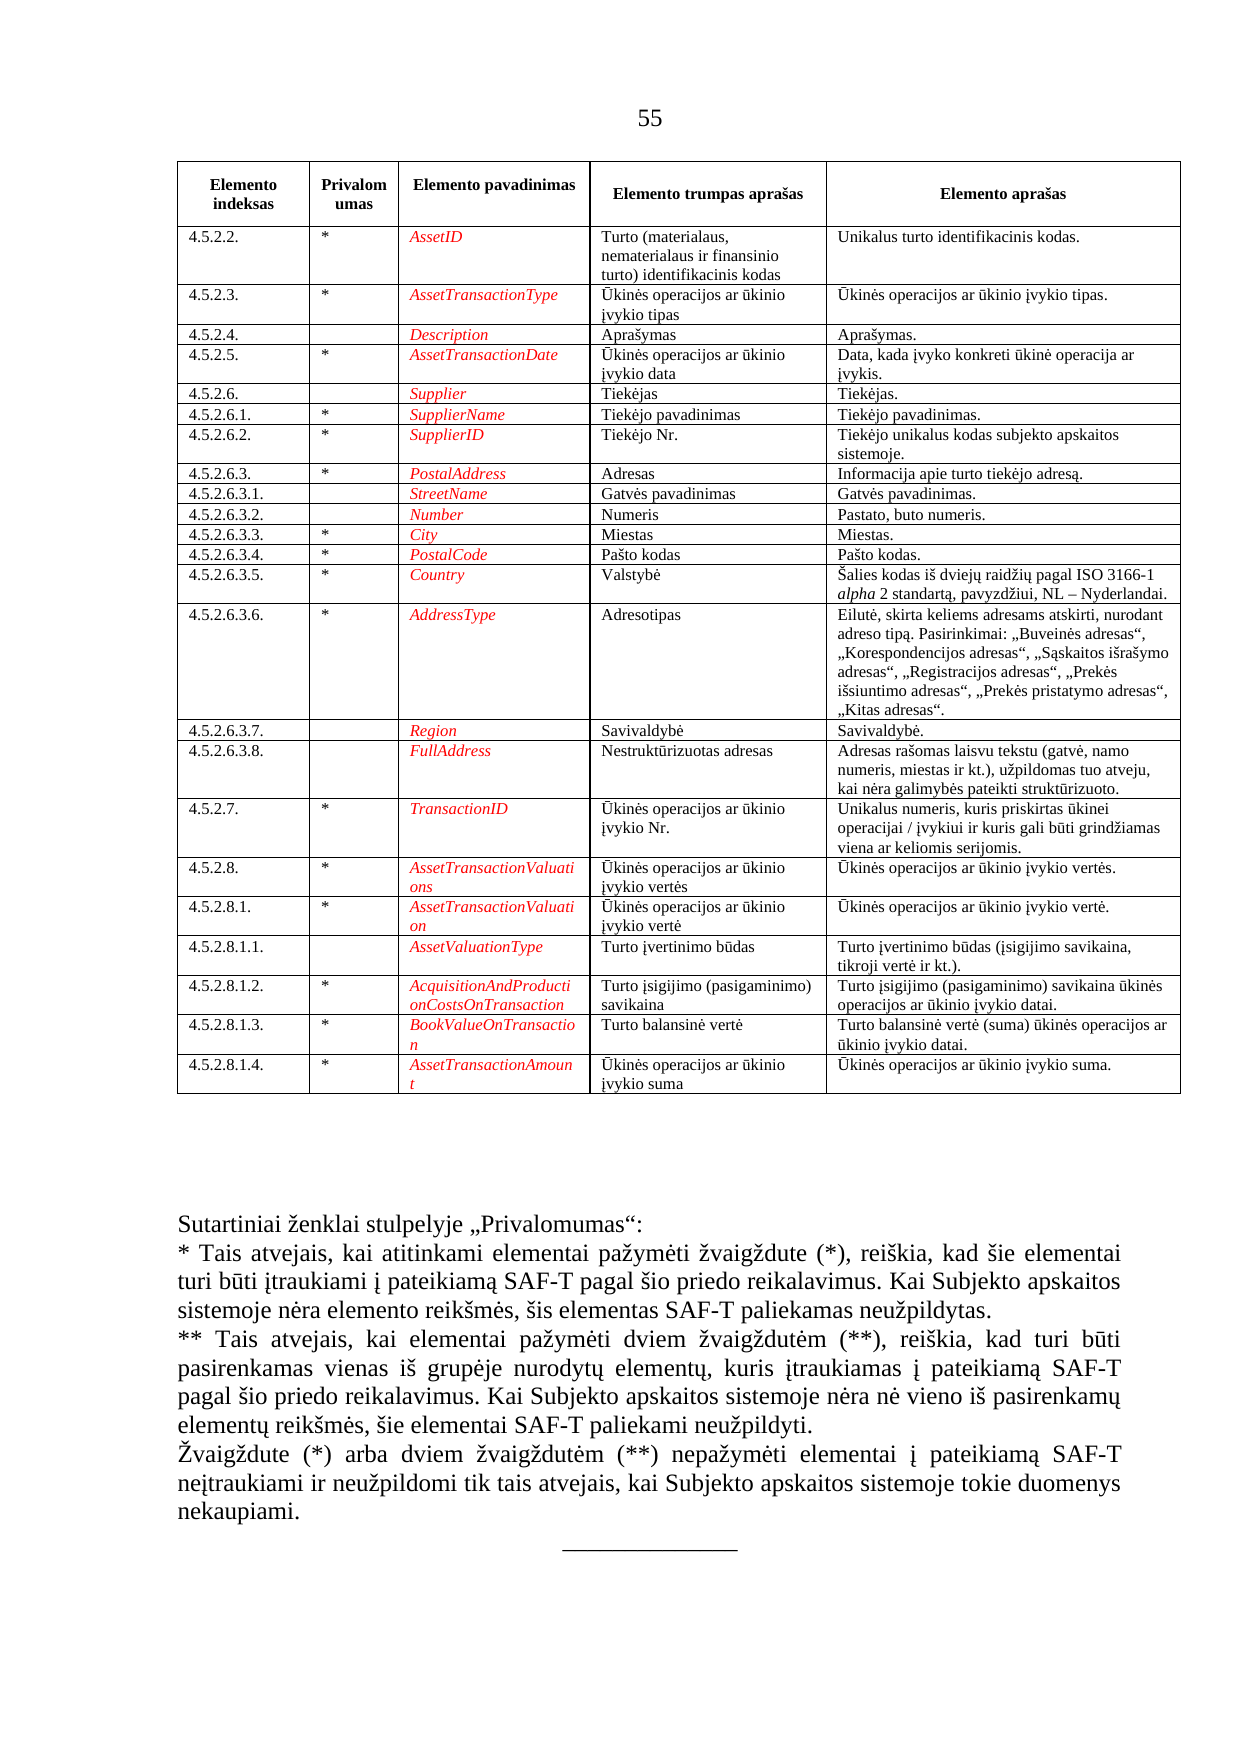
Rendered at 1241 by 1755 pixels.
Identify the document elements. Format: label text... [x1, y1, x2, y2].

table_cell Informacija apie turto tiekėjo adresą. [827, 464, 1180, 483]
table_cell Aprašymas. [827, 325, 1180, 344]
table_cell Tiekėjo pavadinimas [591, 404, 826, 423]
table_header Elemento indeksas [178, 162, 309, 226]
table_cell Country [399, 565, 589, 603]
table_cell Ūkinės operacijos ar ūkinio įvykio tipas [591, 285, 826, 323]
table_cell 4.5.2.6.3.8. [178, 741, 309, 798]
table_cell 4.5.2.8.1. [178, 897, 309, 935]
table_cell Gatvės pavadinimas. [827, 484, 1180, 503]
text Žvaigždute (*) arba dviem žvaigždutėm (**) nepažymėti elementai į pateikiamą SAF-T neįtraukiami ir neužpildomi tik tais atvejais, kai Subjekto apskaitos sistemoje tokie duomenys nekaupiami. [177, 1439, 1122, 1525]
table_cell [310, 384, 398, 403]
table_cell [310, 484, 398, 503]
table_cell AssetTransactionValuations [399, 858, 589, 896]
table_cell 4.5.2.6.1. [178, 404, 309, 423]
table_cell * [310, 285, 398, 323]
table_cell Šalies kodas iš dviejų raidžių pagal ISO 3166-1 alpha 2 standartą, pavyzdžiui, NL – Nyderlandai. [827, 565, 1180, 603]
table_header Elemento pavadinimas [399, 162, 589, 226]
table_cell * [310, 545, 398, 564]
table_cell 4.5.2.8. [178, 858, 309, 896]
table_cell 4.5.2.4. [178, 325, 309, 344]
table_cell BookValueOnTransaction [399, 1015, 589, 1053]
table_cell 4.5.2.2. [178, 227, 309, 284]
table_cell * [310, 1055, 398, 1093]
table_cell Ūkinės operacijos ar ūkinio įvykio suma. [827, 1055, 1180, 1093]
table_cell Tiekėjo pavadinimas. [827, 404, 1180, 423]
table_cell 4.5.2.6.3.5. [178, 565, 309, 603]
text ______________ [177, 1525, 1122, 1554]
table_cell Adresas rašomas laisvu tekstu (gatvė, namo numeris, miestas ir kt.), užpildomas tuo atveju, kai nėra galimybės pateikti struktūrizuoto. [827, 741, 1180, 798]
table_cell SupplierName [399, 404, 589, 423]
table_cell AcquisitionAndProductionCostsOnTransaction [399, 976, 589, 1014]
table_cell 4.5.2.8.1.3. [178, 1015, 309, 1053]
table_cell * [310, 227, 398, 284]
table_cell Nestruktūrizuotas adresas [591, 741, 826, 798]
table_cell Turto (materialaus, nematerialaus ir finansinio turto) identifikacinis kodas [591, 227, 826, 284]
table_cell AssetTransactionAmount [399, 1055, 589, 1093]
text ** Tais atvejais, kai elementai pažymėti dviem žvaigždutėm (**), reiškia, kad turi būti pasirenkamas vienas iš grupėje nurodytų elementų, kuris įtraukiamas į pateikiamą SAF-T pagal šio priedo reikalavimus. Kai Subjekto apskaitos sistemoje nėra nė vieno iš pasirenkamų elementų reikšmės, šie elementai SAF-T paliekami neužpildyti. [177, 1324, 1122, 1439]
table_cell 4.5.2.7. [178, 799, 309, 857]
table_cell Tiekėjas. [827, 384, 1180, 403]
table_cell * [310, 404, 398, 423]
table_cell * [310, 897, 398, 935]
table_cell [310, 936, 398, 975]
table_cell Aprašymas [591, 325, 826, 344]
table_cell PostalCode [399, 545, 589, 564]
table_cell 4.5.2.5. [178, 345, 309, 383]
table_cell 4.5.2.6.3.1. [178, 484, 309, 503]
table_cell * [310, 976, 398, 1014]
table_cell 4.5.2.8.1.2. [178, 976, 309, 1014]
table_cell FullAddress [399, 741, 589, 798]
table_cell Pašto kodas. [827, 545, 1180, 564]
table_cell AssetTransactionType [399, 285, 589, 323]
table_cell * [310, 345, 398, 383]
table_cell * [310, 565, 398, 603]
table_cell Region [399, 720, 589, 739]
table_cell 4.5.2.6.3. [178, 464, 309, 483]
table_cell 4.5.2.6.3.6. [178, 604, 309, 719]
table_cell Unikalus turto identifikacinis kodas. [827, 227, 1180, 284]
table_cell Tiekėjas [591, 384, 826, 403]
table_cell Pašto kodas [591, 545, 826, 564]
table_cell [310, 504, 398, 523]
table_cell 4.5.2.6.3.2. [178, 504, 309, 523]
table_cell Miestas [591, 525, 826, 544]
table_cell * [310, 1015, 398, 1053]
table_cell AssetTransactionValuation [399, 897, 589, 935]
table_cell Adresas [591, 464, 826, 483]
table_cell 4.5.2.6.3.7. [178, 720, 309, 739]
table_cell Supplier [399, 384, 589, 403]
table_cell Valstybė [591, 565, 826, 603]
table_cell Number [399, 504, 589, 523]
table_cell TransactionID [399, 799, 589, 857]
table_cell Tiekėjo Nr. [591, 425, 826, 463]
table_cell 4.5.2.6.3.3. [178, 525, 309, 544]
table_cell [310, 741, 398, 798]
table_cell Gatvės pavadinimas [591, 484, 826, 503]
table_cell Savivaldybė. [827, 720, 1180, 739]
table_cell Savivaldybė [591, 720, 826, 739]
table_cell AssetTransactionDate [399, 345, 589, 383]
table_cell StreetName [399, 484, 589, 503]
text Sutartiniai ženklai stulpelyje „Privalomumas“: [177, 1209, 1122, 1238]
table_cell * [310, 604, 398, 719]
table_cell Miestas. [827, 525, 1180, 544]
table_cell AssetValuationType [399, 936, 589, 975]
table_cell 4.5.2.8.1.1. [178, 936, 309, 975]
table_cell Turto įsigijimo (pasigaminimo) savikaina ūkinės operacijos ar ūkinio įvykio datai. [827, 976, 1180, 1014]
table_cell * [310, 525, 398, 544]
table_header Elemento aprašas [827, 162, 1180, 226]
table_cell Data, kada įvyko konkreti ūkinė operacija ar įvykis. [827, 345, 1180, 383]
table_cell Numeris [591, 504, 826, 523]
table_header Privalomumas [310, 162, 398, 226]
table_cell Ūkinės operacijos ar ūkinio įvykio vertė. [827, 897, 1180, 935]
table_cell Turto įvertinimo būdas (įsigijimo savikaina, tikroji vertė ir kt.). [827, 936, 1180, 975]
table_cell Pastato, buto numeris. [827, 504, 1180, 523]
table_cell Eilutė, skirta keliems adresams atskirti, nurodant adreso tipą. Pasirinkimai: „Buveinės adresas“, „Korespondencijos adresas“, „Sąskaitos išrašymo adresas“, „Registracijos adresas“, „Prekės išsiuntimo adresas“, „Prekės pristatymo adresas“, „Kitas adresas“. [827, 604, 1180, 719]
table_cell AssetID [399, 227, 589, 284]
table_cell Description [399, 325, 589, 344]
table_cell Turto balansinė vertė (suma) ūkinės operacijos ar ūkinio įvykio datai. [827, 1015, 1180, 1053]
table_cell 4.5.2.6.2. [178, 425, 309, 463]
table_cell 4.5.2.6. [178, 384, 309, 403]
table_cell 4.5.2.6.3.4. [178, 545, 309, 564]
table_cell * [310, 425, 398, 463]
table_cell SupplierID [399, 425, 589, 463]
table_cell Ūkinės operacijos ar ūkinio įvykio vertės. [827, 858, 1180, 896]
table_cell Turto įsigijimo (pasigaminimo) savikaina [591, 976, 826, 1014]
table_cell Turto balansinė vertė [591, 1015, 826, 1053]
table_cell 4.5.2.8.1.4. [178, 1055, 309, 1093]
table_cell Ūkinės operacijos ar ūkinio įvykio suma [591, 1055, 826, 1093]
table_cell City [399, 525, 589, 544]
table_cell * [310, 799, 398, 857]
table_cell * [310, 858, 398, 896]
table_cell [310, 325, 398, 344]
table_cell Ūkinės operacijos ar ūkinio įvykio Nr. [591, 799, 826, 857]
table_cell AddressType [399, 604, 589, 719]
table_cell Ūkinės operacijos ar ūkinio įvykio vertės [591, 858, 826, 896]
table_cell Tiekėjo unikalus kodas subjekto apskaitos sistemoje. [827, 425, 1180, 463]
table_header Elemento trumpas aprašas [591, 162, 826, 226]
table_cell Ūkinės operacijos ar ūkinio įvykio vertė [591, 897, 826, 935]
table_cell Adresotipas [591, 604, 826, 719]
table_cell PostalAddress [399, 464, 589, 483]
table_cell 4.5.2.3. [178, 285, 309, 323]
table_cell Turto įvertinimo būdas [591, 936, 826, 975]
table_cell Ūkinės operacijos ar ūkinio įvykio tipas. [827, 285, 1180, 323]
table_cell [310, 720, 398, 739]
text * Tais atvejais, kai atitinkami elementai pažymėti žvaigždute (*), reiškia, kad šie elementai turi būti įtraukiami į pateikiamą SAF-T pagal šio priedo reikalavimus. Kai Subjekto apskaitos sistemoje nėra elemento reikšmės, šis elementas SAF-T paliekamas neužpildytas. [177, 1238, 1122, 1324]
table_cell * [310, 464, 398, 483]
table_cell Unikalus numeris, kuris priskirtas ūkinei operacijai / įvykiui ir kuris gali būti grindžiamas viena ar keliomis serijomis. [827, 799, 1180, 857]
table_cell Ūkinės operacijos ar ūkinio įvykio data [591, 345, 826, 383]
